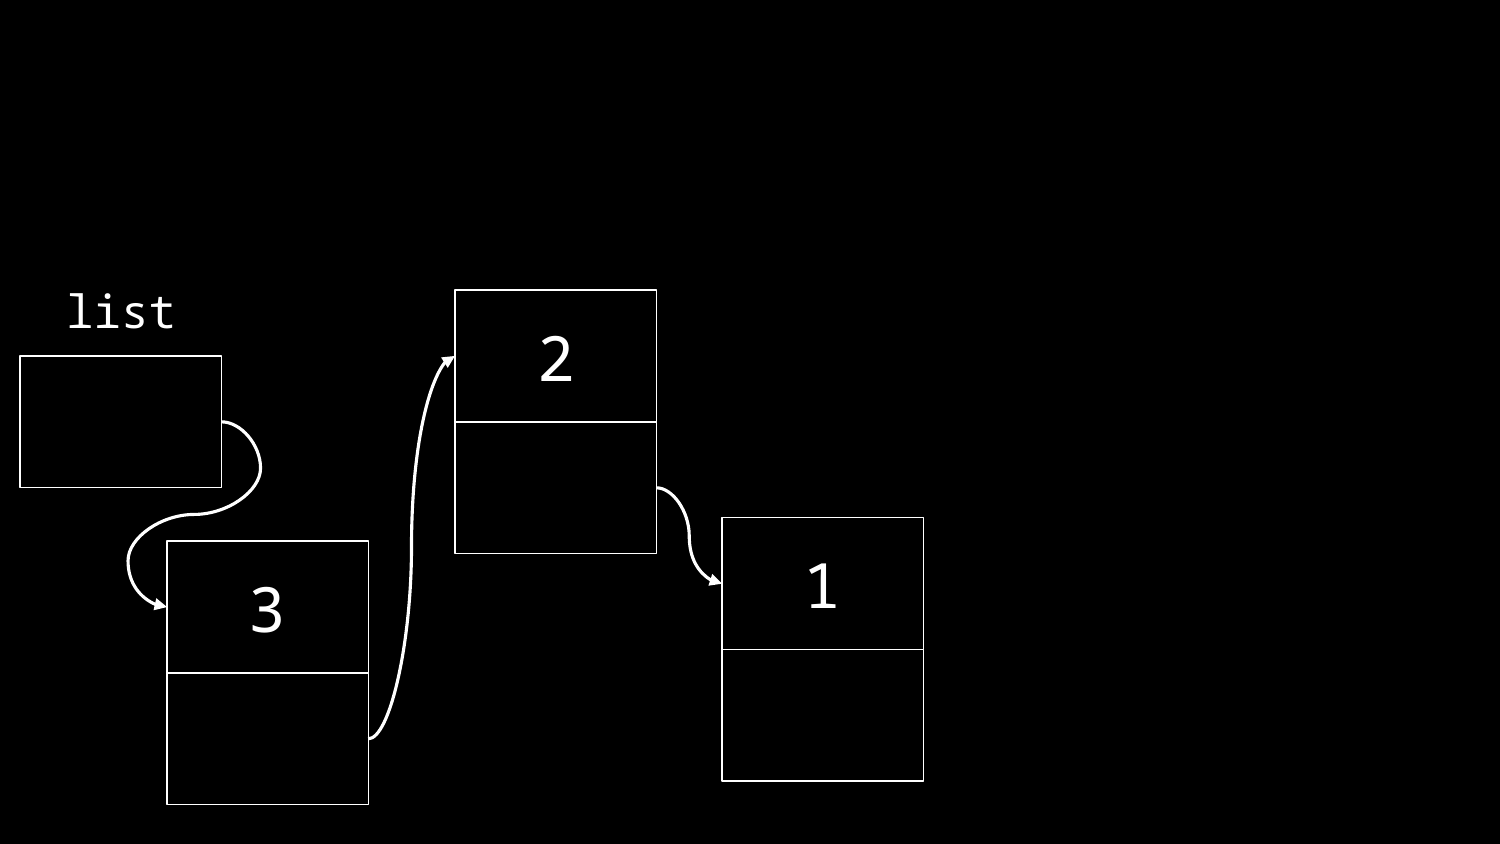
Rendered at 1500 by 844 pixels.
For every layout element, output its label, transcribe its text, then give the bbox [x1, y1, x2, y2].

text_box 2 [455, 290, 657, 421]
text_box 1 [722, 517, 924, 649]
text_box list [50, 267, 192, 334]
text_box 3 [167, 541, 369, 672]
